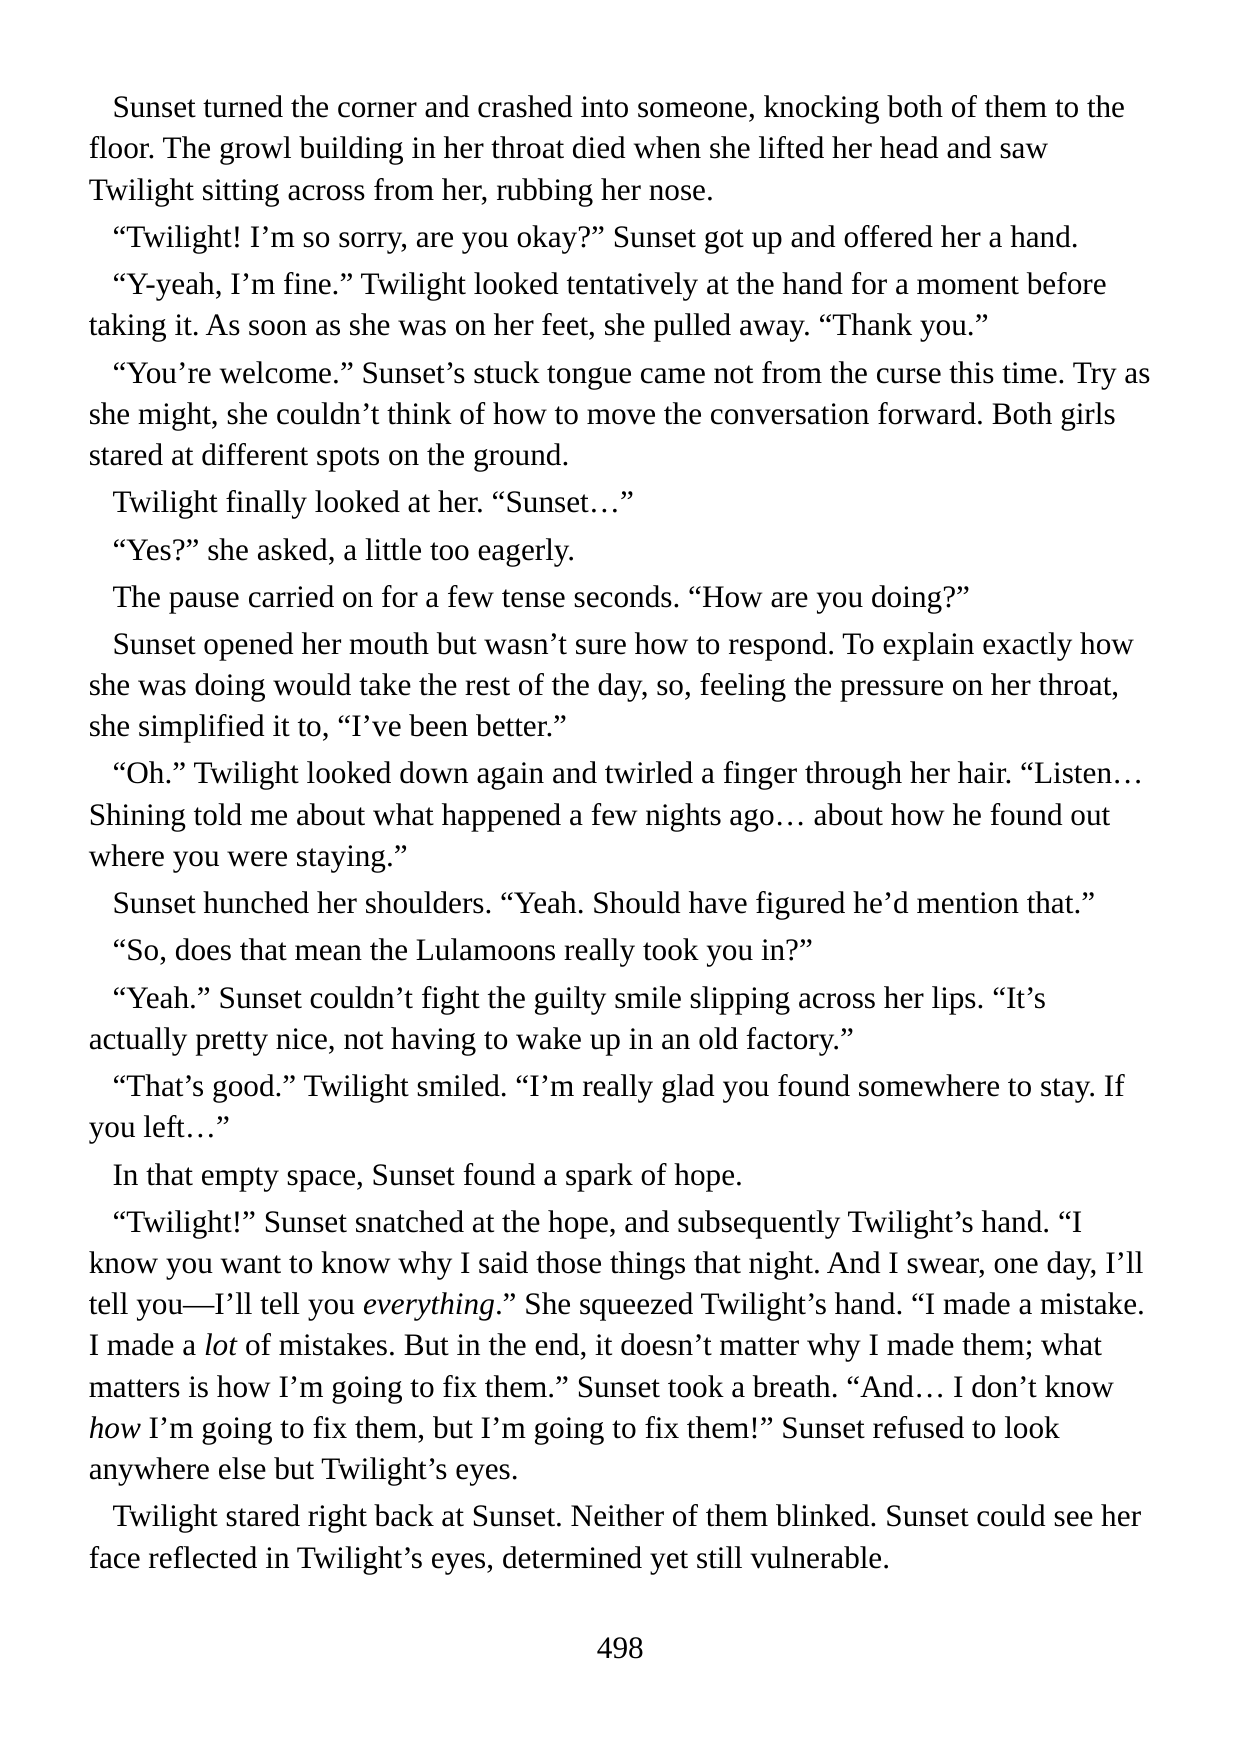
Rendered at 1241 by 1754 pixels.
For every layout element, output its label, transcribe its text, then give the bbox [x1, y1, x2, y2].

text “Oh.” Twilight looked down again and twirled a finger through her hair. “Listen… Shining told me about what happened a few nights ago… about how he found out where you were staying.” [88, 755, 1152, 873]
text “Yes?” she asked, a little too eagerly. [88, 531, 1152, 567]
text The pause carried on for a few tense seconds. “How are you doing?” [88, 578, 1152, 614]
text Sunset opened her mouth but wasn’t sure how to respond. To explain exactly how she was doing would take the rest of the day, so, feeling the pressure on her throat, she simplified it to, “I’ve been better.” [88, 625, 1152, 743]
text In that empty space, Sunset found a spark of hope. [88, 1156, 1152, 1192]
text Sunset turned the corner and crashed into someone, knocking both of them to the floor. The growl building in her throat died when she lifted her head and saw Twilight sitting across from her, rubbing her nose. [88, 88, 1152, 207]
text “So, does that mean the Lulamoons really took you in?” [88, 932, 1152, 968]
text “That’s good.” Twilight smiled. “I’m really glad you found somewhere to stay. If you left…” [88, 1067, 1152, 1144]
text “Twilight! I’m so sorry, are you okay?” Sunset got up and offered her a hand. [88, 218, 1152, 254]
text “You’re welcome.” Sunset’s stuck tongue came not from the curse this time. Try as she might, she couldn’t think of how to move the conversation forward. Both girls stared at different spots on the ground. [88, 354, 1152, 472]
text Sunset hunched her shoulders. “Yeah. Should have figured he’d mention that.” [88, 884, 1152, 920]
text “Y-yeah, I’m fine.” Twilight looked tentatively at the hand for a moment before taking it. As soon as she was on her feet, she pulled away. “Thank you.” [88, 265, 1152, 343]
text “Twilight!” Sunset snatched at the hope, and subsequently Twilight’s hand. “I know you want to know why I said those things that night. And I swear, one day, I’ll tell you—I’ll tell you everything.” She squeezed Twilight’s hand. “I made a mistake. I made a lot of mistakes. But in the end, it doesn’t matter why I made them; what matters is how I’m going to fix them.” Sunset took a breath. “And… I don’t know how I’m going to fix them, but I’m going to fix them!” Sunset refused to look anywhere else but Twilight’s eyes. [88, 1203, 1152, 1486]
text Twilight finally looked at her. “Sunset…” [88, 483, 1152, 519]
text Twilight stared right back at Sunset. Neither of them blinked. Sunset could see her face reflected in Twilight’s eyes, determined yet still vulnerable. [88, 1498, 1152, 1575]
text “Yeah.” Sunset couldn’t fight the guilty smile slipping across her lips. “It’s actually pretty nice, not having to wake up in an old factory.” [88, 979, 1152, 1056]
